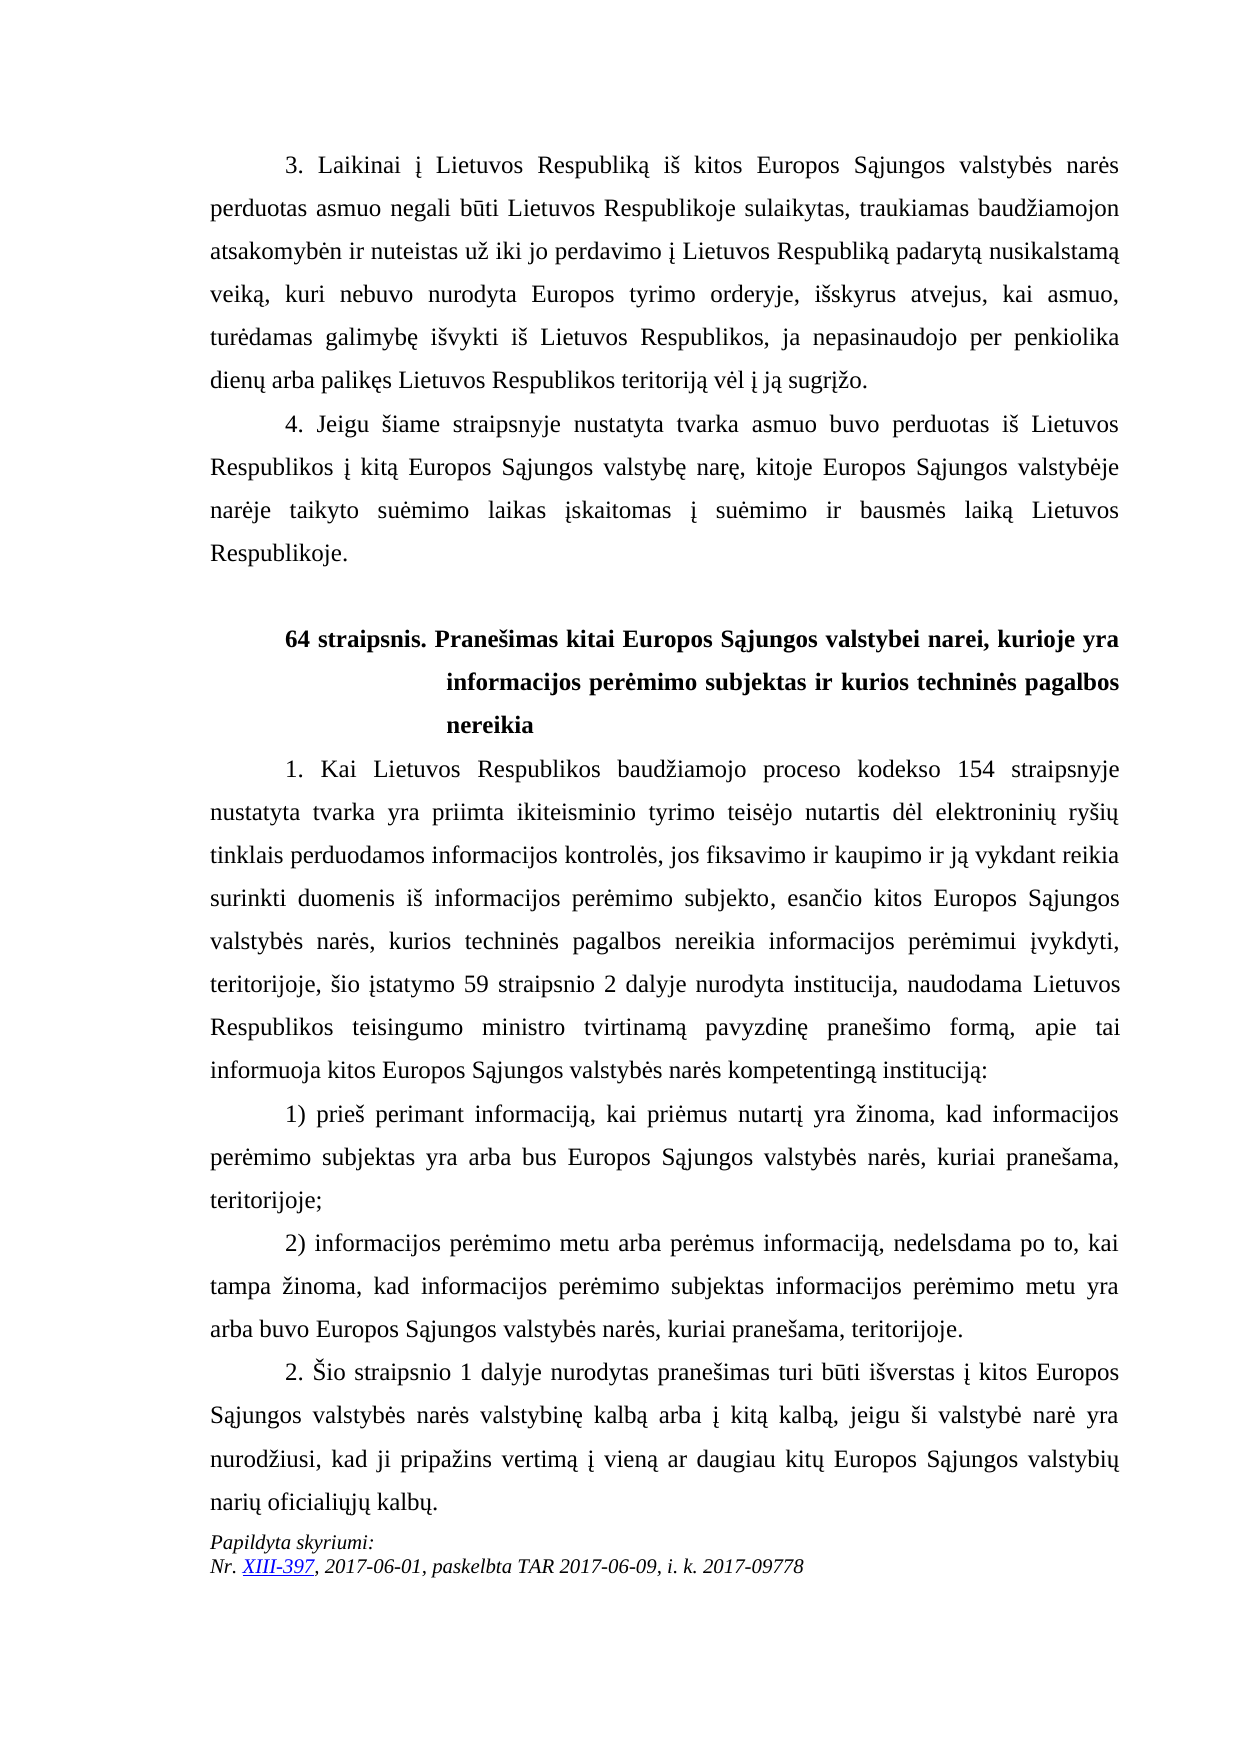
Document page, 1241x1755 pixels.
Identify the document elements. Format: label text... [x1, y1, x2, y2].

text 64 straipsnis. Pranešimas kitai Europos Sąjungos valstybei narei, kurioje yra informacijos perėmimo subjektas ir kurios techninės pagalbos nereikia [285, 624, 1120, 739]
text 2. Šio straipsnio 1 dalyje nurodytas pranešimas turi būti išverstas į kitos Europos Sąjungos valstybės narės valstybinę kalbą arba į kitą kalbą, jeigu ši valstybė narė yra nurodžiusi, kad ji pripažins vertimą į vieną ar daugiau kitų Europos Sąjungos valstybių narių oficialiųjų kalbų. [210, 1357, 1120, 1516]
text 2) informacijos perėmimo metu arba perėmus informaciją, nedelsdama po to, kai tampa žinoma, kad informacijos perėmimo subjektas informacijos perėmimo metu yra arba buvo Europos Sąjungos valstybės narės, kuriai pranešama, teritorijoje. [210, 1228, 1120, 1343]
text 1. Kai Lietuvos Respublikos baudžiamojo proceso kodekso 154 straipsnyje nustatyta tvarka yra priimta ikiteisminio tyrimo teisėjo nutartis dėl elektroninių ryšių tinklais perduodamos informacijos kontrolės, jos fiksavimo ir kaupimo ir ją vykdant reikia surinkti duomenis iš informacijos perėmimo subjekto, esančio kitos Europos Sąjungos valstybės narės, kurios techninės pagalbos nereikia informacijos perėmimui įvykdyti, teritorijoje, šio įstatymo 59 straipsnio 2 dalyje nurodyta institucija, naudodama Lietuvos Respublikos teisingumo ministro tvirtinamą pavyzdinę pranešimo formą, apie tai informuoja kitos Europos Sąjungos valstybės narės kompetentingą instituciją: [210, 754, 1120, 1084]
text Papildyta skyriumi: [210, 1530, 1120, 1554]
text 4. Jeigu šiame straipsnyje nustatyta tvarka asmuo buvo perduotas iš Lietuvos Respublikos į kitą Europos Sąjungos valstybę narę, kitoje Europos Sąjungos valstybėje narėje taikyto suėmimo laikas įskaitomas į suėmimo ir bausmės laiką Lietuvos Respublikoje. [210, 409, 1120, 567]
text Nr. XIII-397, 2017-06-01, paskelbta TAR 2017-06-09, i. k. 2017-09778 [210, 1554, 1120, 1578]
text 1) prieš perimant informaciją, kai priėmus nutartį yra žinoma, kad informacijos perėmimo subjektas yra arba bus Europos Sąjungos valstybės narės, kuriai pranešama, teritorijoje; [210, 1099, 1120, 1214]
text 3. Laikinai į Lietuvos Respubliką iš kitos Europos Sąjungos valstybės narės perduotas asmuo negali būti Lietuvos Respublikoje sulaikytas, traukiamas baudžiamojon atsakomybėn ir nuteistas už iki jo perdavimo į Lietuvos Respubliką padarytą nusikalstamą veiką, kuri nebuvo nurodyta Europos tyrimo orderyje, išskyrus atvejus, kai asmuo, turėdamas galimybę išvykti iš Lietuvos Respublikos, ja nepasinaudojo per penkiolika dienų arba palikęs Lietuvos Respublikos teritoriją vėl į ją sugrįžo. [210, 150, 1120, 394]
